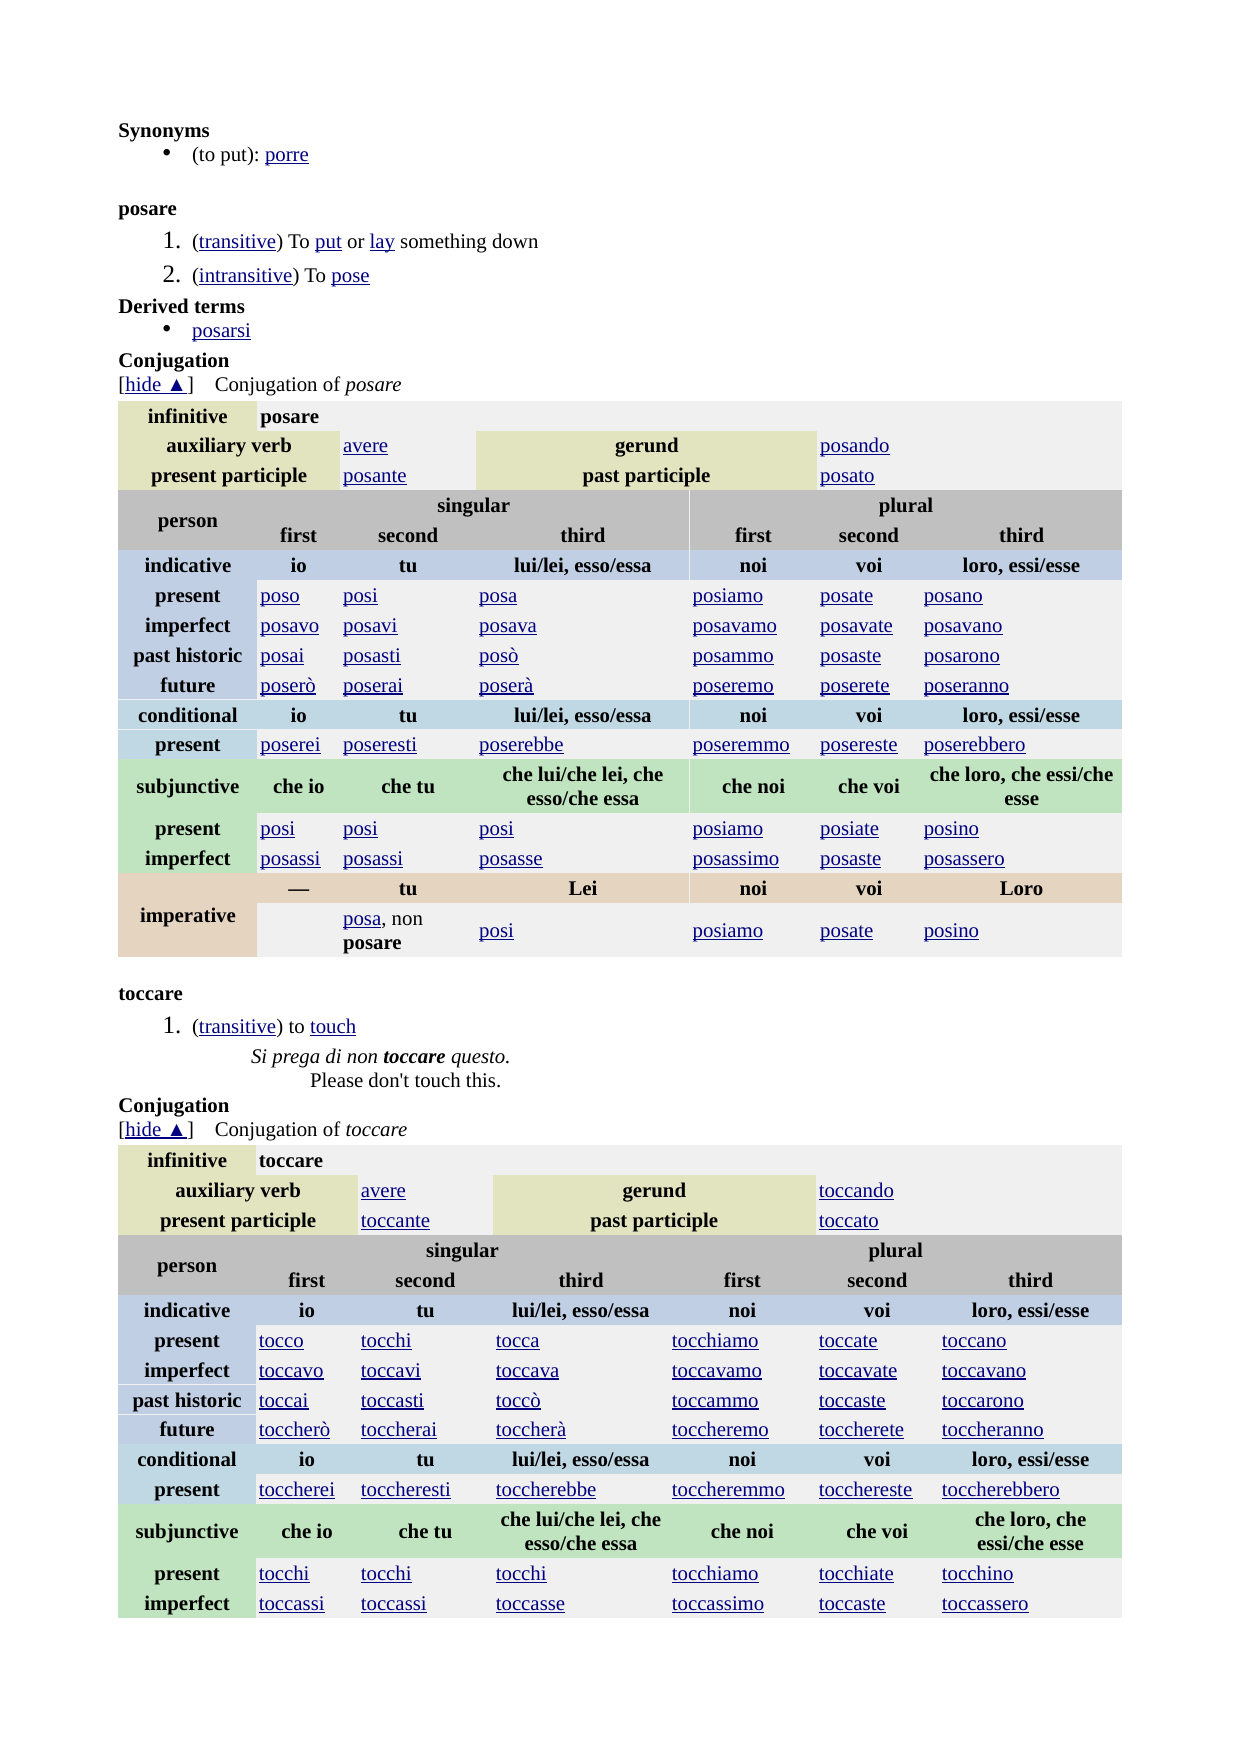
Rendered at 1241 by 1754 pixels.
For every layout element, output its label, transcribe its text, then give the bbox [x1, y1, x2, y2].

table_cell poserebbero [921, 730, 1122, 759]
text [hide ▲] Conjugation of posare [118, 372, 1122, 396]
table_header [476, 401, 817, 431]
table_cell lui/lei, esso/essa [493, 1295, 669, 1325]
table_cell toccassero [939, 1588, 1122, 1618]
table_cell che lui/che lei, che esso/che essa [493, 1504, 669, 1558]
table_cell posava [476, 610, 689, 640]
table_cell second [816, 1265, 939, 1295]
table_cell io [256, 1295, 358, 1325]
table_cell poseremo [690, 670, 817, 699]
table_cell auxiliary verb [118, 1175, 358, 1205]
table_cell che tu [340, 759, 476, 813]
table_cell loro, essi/esse [939, 1295, 1122, 1325]
table_cell Loro [921, 873, 1122, 903]
table_cell noi [690, 700, 817, 729]
table_cell present participle [118, 1205, 358, 1235]
table_cell toccante [358, 1205, 493, 1235]
table_cell conditional [118, 700, 257, 729]
table_cell imperative [118, 873, 257, 957]
table_cell io [257, 700, 340, 729]
table_cell toccammo [669, 1385, 816, 1414]
table_cell che loro, che essi/che esse [921, 759, 1122, 813]
table_cell toccavano [939, 1355, 1122, 1384]
table_cell posarono [921, 640, 1122, 670]
table_cell posate [817, 903, 921, 957]
table_header [816, 1145, 1122, 1175]
table_cell posavamo [690, 610, 817, 640]
table_cell past historic [118, 1385, 256, 1414]
table_cell posi [257, 813, 340, 843]
table_cell poseranno [921, 670, 1122, 699]
table_cell toccheremmo [669, 1474, 816, 1504]
table_cell posammo [690, 640, 817, 670]
table_cell toccherò [256, 1415, 358, 1444]
table_cell toccavamo [669, 1355, 816, 1384]
table_cell singular [256, 1235, 669, 1265]
table_cell toccarono [939, 1385, 1122, 1414]
list Si prega di non toccare questo. [221, 1044, 1122, 1068]
table_cell posassi [257, 843, 340, 873]
table_cell che lui/che lei, che esso/che essa [476, 759, 689, 813]
table_cell Lei [476, 873, 689, 903]
table_cell first [669, 1265, 816, 1295]
list posarsi [162, 318, 1122, 343]
table_cell che tu [358, 1504, 493, 1558]
table_header [493, 1145, 816, 1175]
table_cell avere [358, 1175, 493, 1205]
table_cell tu [358, 1444, 493, 1474]
table_cell toccherai [358, 1415, 493, 1444]
list Please don't touch this. [280, 1068, 1122, 1092]
table_cell plural [669, 1235, 1122, 1265]
table_cell toccasti [358, 1385, 493, 1414]
table_cell person [118, 1235, 256, 1295]
table_cell first [690, 520, 817, 550]
table_cell first [256, 1265, 358, 1295]
table_cell posiamo [690, 903, 817, 957]
table_header infinitive [118, 1145, 256, 1175]
table_cell — [257, 873, 340, 903]
table_cell toccavate [816, 1355, 939, 1384]
table_cell tocco [256, 1325, 358, 1355]
table_cell lui/lei, esso/essa [476, 700, 689, 729]
subtitle Synonyms [118, 118, 1122, 142]
table_cell toccavi [358, 1355, 493, 1384]
table_cell toccando [816, 1175, 1122, 1205]
table_cell future [118, 1415, 256, 1444]
table_cell present [118, 813, 257, 843]
table_cell poso [257, 580, 340, 610]
table_cell posano [921, 580, 1122, 610]
table_cell tocchi [256, 1558, 358, 1588]
table_cell present [118, 1325, 256, 1355]
table_cell present participle [118, 460, 340, 490]
table_cell indicative [118, 1295, 256, 1325]
table_cell lui/lei, esso/essa [493, 1444, 669, 1474]
table_cell che noi [669, 1504, 816, 1558]
table_cell posiamo [690, 813, 817, 843]
table_cell io [257, 550, 340, 580]
table_cell io [256, 1444, 358, 1474]
table_cell che loro, che essi/che esse [939, 1504, 1122, 1558]
table_cell noi [669, 1444, 816, 1474]
table_cell past participle [476, 460, 817, 490]
subtitle Conjugation [118, 1092, 1122, 1117]
table_cell toccasse [493, 1588, 669, 1618]
table_header [340, 401, 476, 431]
table_cell poseremmo [690, 730, 817, 759]
table_header [358, 1145, 493, 1175]
table_cell imperfect [118, 1355, 256, 1384]
table_cell posi [476, 813, 689, 843]
text [hide ▲] Conjugation of toccare [118, 1117, 1122, 1141]
table_cell che voi [817, 759, 921, 813]
table_cell posi [476, 903, 689, 957]
table_cell noi [690, 550, 817, 580]
table_cell noi [669, 1295, 816, 1325]
table_cell subjunctive [118, 1504, 256, 1558]
table_cell voi [817, 550, 921, 580]
table_cell poserai [340, 670, 476, 699]
table_cell poserò [257, 670, 340, 699]
table_cell [257, 903, 340, 957]
table_cell posa, non posare [340, 903, 476, 957]
table_cell posi [340, 580, 476, 610]
table_cell past historic [118, 640, 257, 670]
table_cell posereste [817, 730, 921, 759]
table_cell imperfect [118, 610, 257, 640]
table_cell posato [817, 460, 1122, 490]
list (transitive) to touch [162, 1010, 1122, 1039]
table_cell poserebbe [476, 730, 689, 759]
table_cell present [118, 1474, 256, 1504]
table_cell posai [257, 640, 340, 670]
table_cell toccherei [256, 1474, 358, 1504]
table_cell posino [921, 813, 1122, 843]
table_cell subjunctive [118, 759, 257, 813]
table_cell posiate [817, 813, 921, 843]
table_cell singular [257, 490, 689, 520]
table_cell gerund [476, 431, 817, 460]
table_cell loro, essi/esse [939, 1444, 1122, 1474]
table_cell toccava [493, 1355, 669, 1384]
table_cell posavano [921, 610, 1122, 640]
table_cell toccassi [358, 1588, 493, 1618]
table_cell toccheresti [358, 1474, 493, 1504]
table_cell tocca [493, 1325, 669, 1355]
table_cell posavate [817, 610, 921, 640]
table_cell toccherebbe [493, 1474, 669, 1504]
table_cell toccheranno [939, 1415, 1122, 1444]
table_cell poserà [476, 670, 689, 699]
table_cell che voi [816, 1504, 939, 1558]
table_cell posante [340, 460, 476, 490]
table_cell plural [690, 490, 1122, 520]
table_cell toccherete [816, 1415, 939, 1444]
table_cell toccheremo [669, 1415, 816, 1444]
table_cell posaste [817, 640, 921, 670]
table_cell posi [340, 813, 476, 843]
table_cell toccassimo [669, 1588, 816, 1618]
table_header infinitive [118, 401, 257, 431]
table_cell toccherà [493, 1415, 669, 1444]
table_cell avere [340, 431, 476, 460]
table_cell conditional [118, 1444, 256, 1474]
table_cell voi [817, 873, 921, 903]
table_cell present [118, 1558, 256, 1588]
table_cell past participle [493, 1205, 816, 1235]
text posare [118, 196, 1122, 220]
table_cell future [118, 670, 257, 699]
table_cell gerund [493, 1175, 816, 1205]
table_cell third [921, 520, 1122, 550]
table_cell tocchiamo [669, 1325, 816, 1355]
table_cell posavo [257, 610, 340, 640]
table_cell toccherebbero [939, 1474, 1122, 1504]
table_cell posasti [340, 640, 476, 670]
table_cell poserei [257, 730, 340, 759]
table_cell posasse [476, 843, 689, 873]
table_cell posiamo [690, 580, 817, 610]
table_cell second [340, 520, 476, 550]
table_cell tu [340, 550, 476, 580]
list (intransitive) To pose [162, 259, 1122, 288]
table_cell toccato [816, 1205, 1122, 1235]
table_cell tocchiamo [669, 1558, 816, 1588]
table_cell first [257, 520, 340, 550]
list (to put): porre [162, 142, 1122, 167]
table_cell posassimo [690, 843, 817, 873]
table_cell voi [816, 1295, 939, 1325]
table_cell person [118, 490, 257, 550]
table_cell toccò [493, 1385, 669, 1414]
table_cell auxiliary verb [118, 431, 340, 460]
table_cell posassi [340, 843, 476, 873]
table_cell posando [817, 431, 1122, 460]
table_cell third [939, 1265, 1122, 1295]
list (transitive) To put or lay something down [162, 225, 1122, 254]
table_cell che io [256, 1504, 358, 1558]
table_cell toccano [939, 1325, 1122, 1355]
table_header [817, 401, 1122, 431]
table_cell tu [340, 873, 476, 903]
table_cell voi [817, 700, 921, 729]
table_cell tocchereste [816, 1474, 939, 1504]
table_cell posino [921, 903, 1122, 957]
table_cell posaste [817, 843, 921, 873]
subtitle Derived terms [118, 294, 1122, 318]
table_cell posa [476, 580, 689, 610]
table_cell indicative [118, 550, 257, 580]
table_cell posate [817, 580, 921, 610]
table_cell voi [816, 1444, 939, 1474]
subtitle Conjugation [118, 348, 1122, 372]
table_cell third [476, 520, 689, 550]
table_cell imperfect [118, 1588, 256, 1618]
table_cell toccai [256, 1385, 358, 1414]
table_cell loro, essi/esse [921, 550, 1122, 580]
table_cell tocchiate [816, 1558, 939, 1588]
table_cell toccassi [256, 1588, 358, 1618]
table_cell tu [340, 700, 476, 729]
table_cell present [118, 580, 257, 610]
table_cell tu [358, 1295, 493, 1325]
table_header posare [257, 401, 340, 431]
table_cell tocchino [939, 1558, 1122, 1588]
table_cell poserete [817, 670, 921, 699]
table_cell posavi [340, 610, 476, 640]
table_cell loro, essi/esse [921, 700, 1122, 729]
table_cell third [493, 1265, 669, 1295]
table_cell tocchi [358, 1325, 493, 1355]
table_cell imperfect [118, 843, 257, 873]
table_cell che noi [690, 759, 817, 813]
table_cell noi [690, 873, 817, 903]
table_cell posassero [921, 843, 1122, 873]
table_cell tocchi [493, 1558, 669, 1588]
table_cell toccaste [816, 1588, 939, 1618]
table_cell toccavo [256, 1355, 358, 1384]
table_cell tocchi [358, 1558, 493, 1588]
table_cell toccaste [816, 1385, 939, 1414]
table_cell second [817, 520, 921, 550]
table_cell present [118, 730, 257, 759]
table_header toccare [256, 1145, 358, 1175]
table_cell lui/lei, esso/essa [476, 550, 689, 580]
table_cell toccate [816, 1325, 939, 1355]
table_cell che io [257, 759, 340, 813]
text toccare [118, 981, 1122, 1005]
table_cell posò [476, 640, 689, 670]
table_cell second [358, 1265, 493, 1295]
table_cell poseresti [340, 730, 476, 759]
